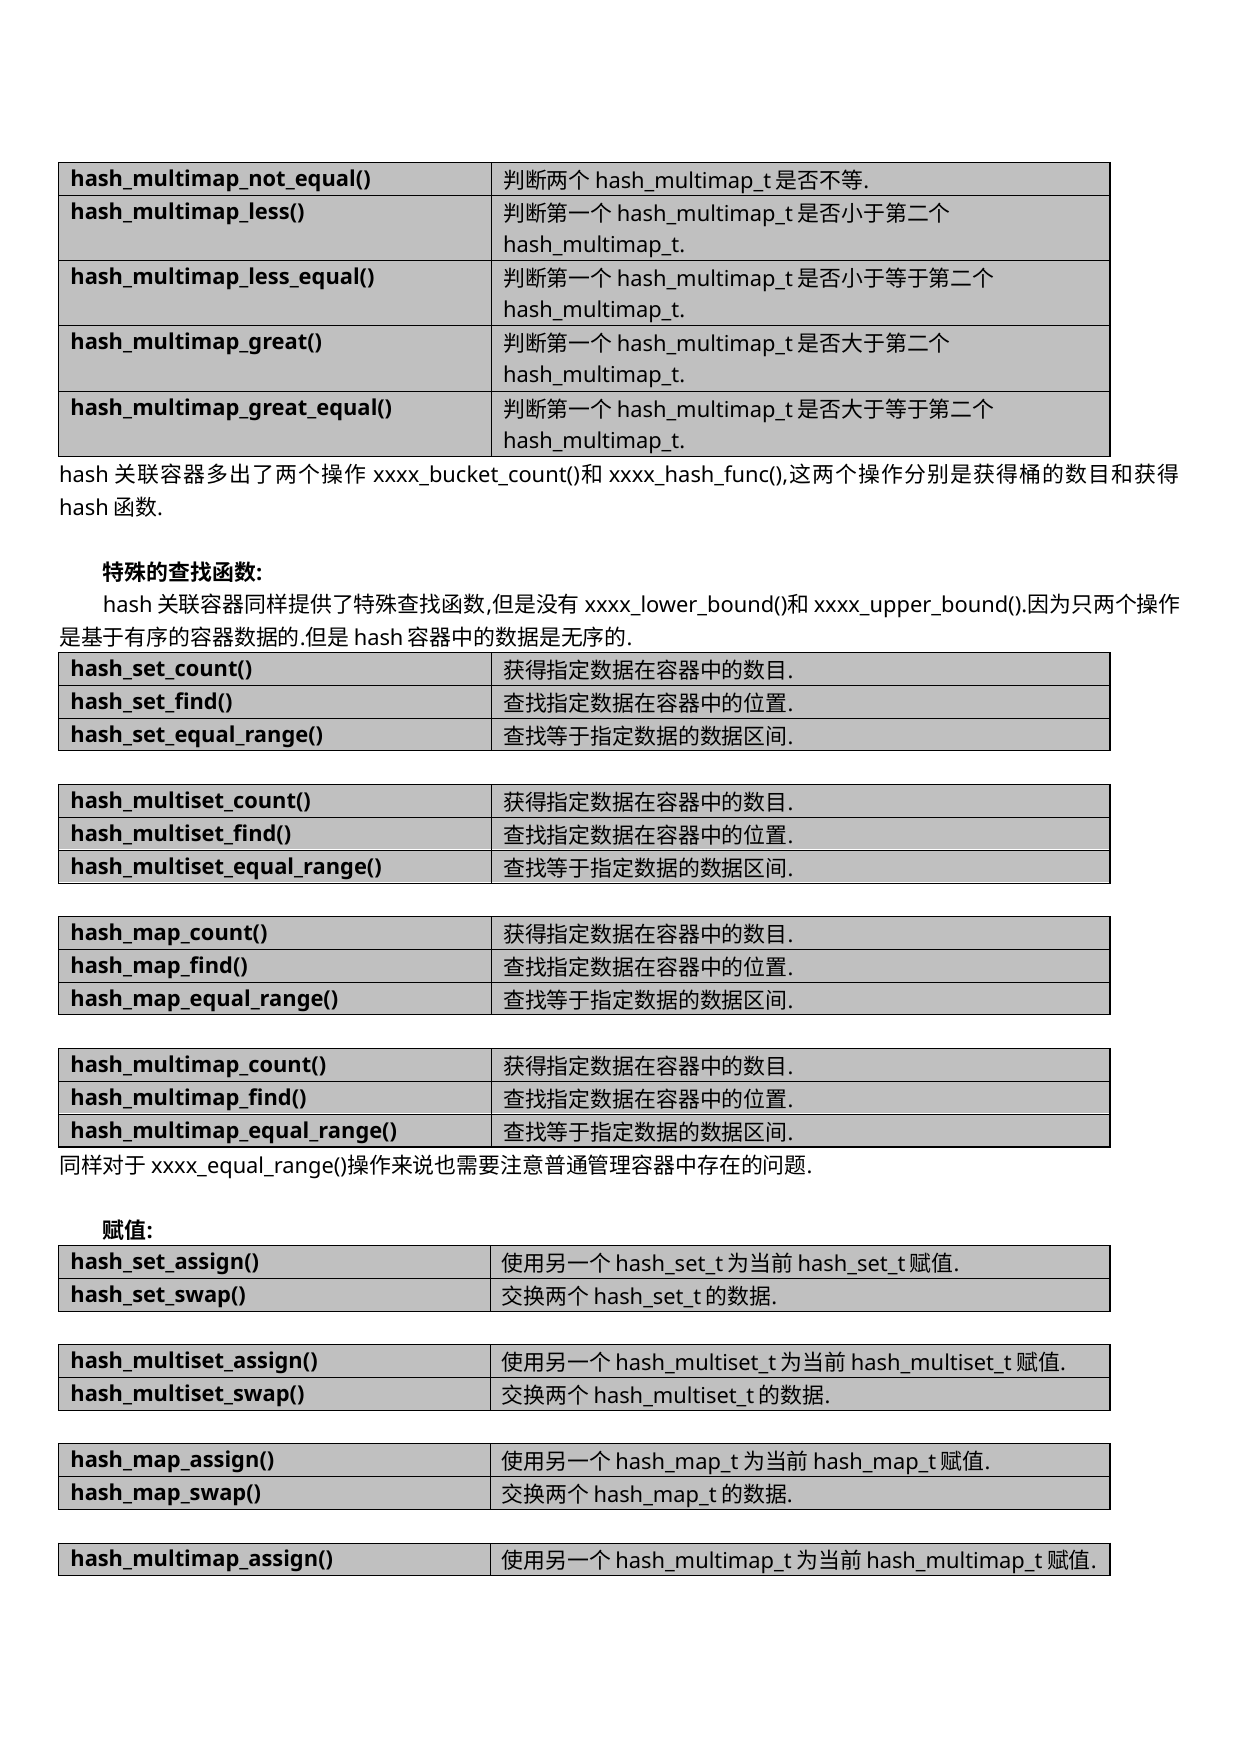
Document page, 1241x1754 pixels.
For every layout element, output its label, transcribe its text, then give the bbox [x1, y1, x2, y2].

table_header hash_map_count() [59, 917, 491, 949]
table_header 使用另一个hash_map_t为当前hash_map_t赋值. [491, 1444, 1109, 1476]
text hash关联容器多出了两个操作xxxx_bucket_count()和xxxx_hash_func(),这两个操作分别是获得桶的数目和获得hash函数. [59, 457, 1181, 522]
table_header 使用另一个hash_multiset_t为当前hash_multiset_t赋值. [491, 1345, 1109, 1377]
table_cell hash_multimap_less() [59, 196, 491, 260]
table_header 获得指定数据在容器中的数目. [492, 1049, 1109, 1081]
table_cell 查找等于指定数据的数据区间. [492, 1115, 1109, 1146]
table_cell 判断第一个hash_multimap_t是否小于等于第二个 hash_multimap_t. [492, 261, 1109, 325]
table_cell 查找等于指定数据的数据区间. [492, 851, 1109, 882]
table_cell 交换两个hash_map_t的数据. [491, 1477, 1109, 1509]
table_cell hash_set_find() [59, 686, 491, 718]
table_cell 判断第一个hash_multimap_t是否大于等于第二个 hash_multimap_t. [492, 392, 1109, 456]
table_header hash_multiset_count() [59, 785, 491, 817]
text hash关联容器同样提供了特殊查找函数,但是没有xxxx_lower_bound()和xxxx_upper_bound().因为只两个操作是基于有序的容器数据的.但是hash容器中的数据是无序的. [59, 587, 1181, 652]
table_header hash_multiset_assign() [59, 1345, 490, 1377]
table_cell 交换两个hash_set_t的数据. [491, 1279, 1109, 1311]
table_cell hash_map_swap() [59, 1477, 490, 1509]
table_cell 查找指定数据在容器中的位置. [492, 686, 1109, 718]
table_header hash_multimap_count() [59, 1049, 491, 1081]
table_header hash_multimap_assign() [59, 1544, 490, 1575]
table_cell hash_set_equal_range() [59, 719, 491, 750]
table_header 使用另一个hash_set_t为当前hash_set_t赋值. [491, 1246, 1109, 1278]
table_cell 判断两个hash_multimap_t是否不等. [492, 163, 1109, 195]
table_header 获得指定数据在容器中的数目. [492, 653, 1109, 685]
table_header 使用另一个hash_multimap_t为当前hash_multimap_t赋值. [491, 1544, 1109, 1575]
table_header hash_set_count() [59, 653, 491, 685]
table_cell 查找等于指定数据的数据区间. [492, 719, 1109, 750]
table_cell 判断第一个hash_multimap_t是否大于第二个 hash_multimap_t. [492, 326, 1109, 391]
table_cell 判断第一个hash_multimap_t是否小于第二个 hash_multimap_t. [492, 196, 1109, 260]
table_cell hash_multimap_less_equal() [59, 261, 491, 325]
table_header 获得指定数据在容器中的数目. [492, 917, 1109, 949]
table_cell 查找等于指定数据的数据区间. [492, 983, 1109, 1014]
table_cell hash_multiset_find() [59, 818, 491, 849]
table_cell hash_multimap_great_equal() [59, 392, 491, 456]
text 赋值: [59, 1212, 1181, 1245]
table_cell hash_set_swap() [59, 1279, 490, 1311]
table_cell hash_multimap_great() [59, 326, 491, 391]
table_cell hash_multimap_not_equal() [59, 163, 491, 195]
table_cell hash_multiset_swap() [59, 1378, 490, 1410]
table_cell hash_map_find() [59, 950, 491, 982]
table_cell hash_multimap_find() [59, 1082, 491, 1113]
table_cell 交换两个hash_multiset_t的数据. [491, 1378, 1109, 1410]
table_header 获得指定数据在容器中的数目. [492, 785, 1109, 817]
table_cell 查找指定数据在容器中的位置. [492, 950, 1109, 982]
text 同样对于xxxx_equal_range()操作来说也需要注意普通管理容器中存在的问题. [59, 1147, 1181, 1180]
table_cell hash_multiset_equal_range() [59, 851, 491, 882]
table_header hash_map_assign() [59, 1444, 490, 1476]
table_header hash_set_assign() [59, 1246, 490, 1278]
table_cell 查找指定数据在容器中的位置. [492, 818, 1109, 849]
text 特殊的查找函数: [59, 554, 1181, 587]
table_cell hash_multimap_equal_range() [59, 1115, 491, 1146]
table_cell 查找指定数据在容器中的位置. [492, 1082, 1109, 1113]
table_cell hash_map_equal_range() [59, 983, 491, 1014]
